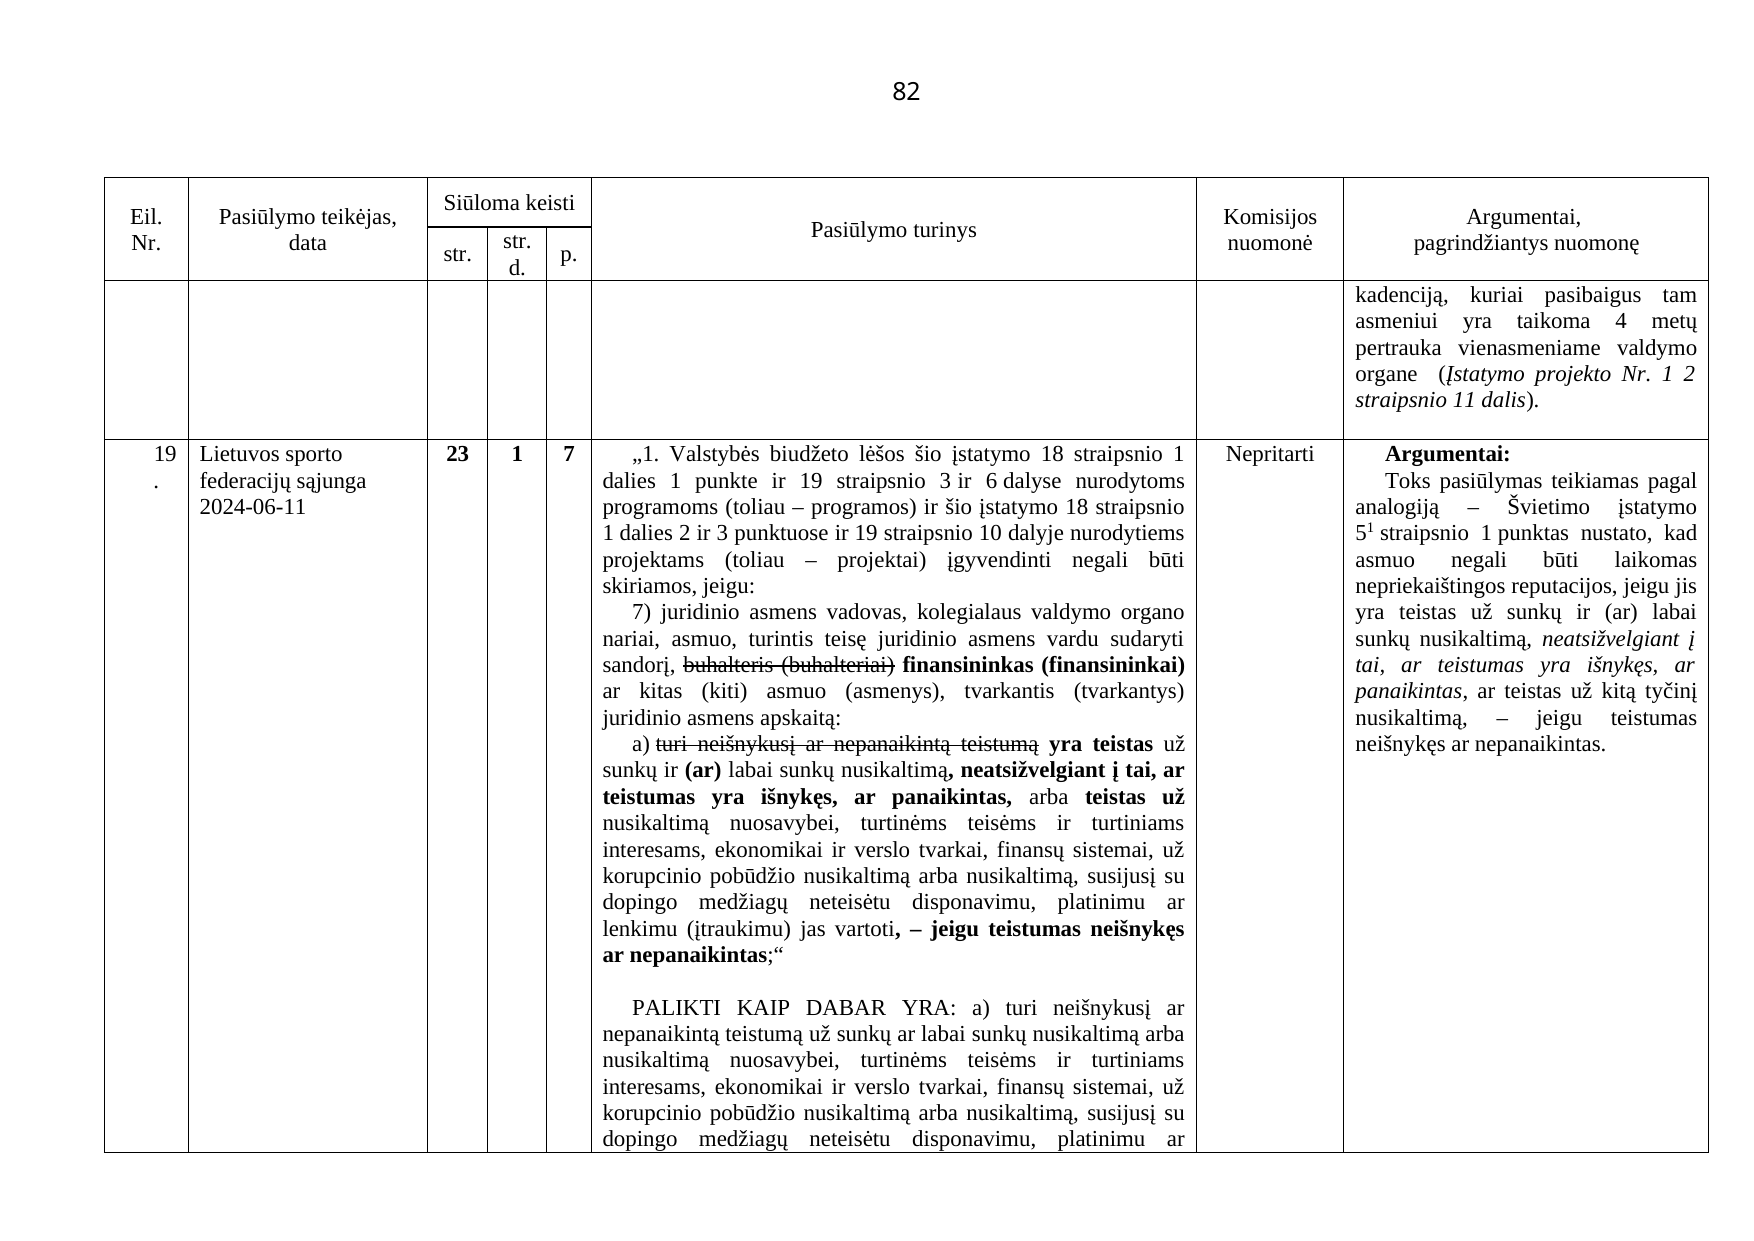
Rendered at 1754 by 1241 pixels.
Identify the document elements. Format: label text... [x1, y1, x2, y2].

table_header Siūloma keisti [428, 178, 591, 226]
table_cell [189, 281, 427, 439]
table_cell Argumentai: Toks pasiūlymas teikiamas pagal analogiją – Švietimo įstatymo 51 straipsnio 1 punktas nustato, kad asmuo negali būti laikomas nepriekaištingos reputacijos, jeigu jis yra teistas už sunkų ir (ar) labai sunkų nusikaltimą, neatsižvelgiant į tai, ar teistumas yra išnykęs, ar panaikintas, ar teistas už kitą tyčinį nusikaltimą, – jeigu teistumas neišnykęs ar nepanaikintas. [1344, 440, 1708, 1152]
table_cell [1197, 281, 1343, 439]
table_header Komisijos nuomonė [1197, 178, 1343, 280]
table_cell kadenciją, kuriai pasibaigus tam asmeniui yra taikoma 4 metų pertrauka vienasmeniame valdymo organe (Įstatymo projekto Nr. 1 2 straipsnio 11 dalis). [1344, 281, 1708, 439]
table_cell str. d. [488, 228, 546, 280]
table_cell [428, 281, 487, 439]
table_cell p. [547, 228, 591, 280]
table_cell „1. Valstybės biudžeto lėšos šio įstatymo 18 straipsnio 1 dalies 1 punkte ir 19 straipsnio 3 ir 6 dalyse nurodytoms programoms (toliau – programos) ir šio įstatymo 18 straipsnio 1 dalies 2 ir 3 punktuose ir 19 straipsnio 10 dalyje nurodytiems projektams (toliau – projektai) įgyvendinti negali būti skiriamos, jeigu: 7) juridinio asmens vadovas, kolegialaus valdymo organo nariai, asmuo, turintis teisę juridinio asmens vardu sudaryti sandorį, buhalteris (buhalteriai) finansininkas (finansininkai) ar kitas (kiti) asmuo (asmenys), tvarkantis (tvarkantys) juridinio asmens apskaitą: a) turi neišnykusį ar nepanaikintą teistumą yra teistas už sunkų ir (ar) labai sunkų nusikaltimą, neatsižvelgiant į tai, ar teistumas yra išnykęs, ar panaikintas, arba teistas už nusikaltimą nuosavybei, turtinėms teisėms ir turtiniams interesams, ekonomikai ir verslo tvarkai, finansų sistemai, už korupcinio pobūdžio nusikaltimą arba nusikaltimą, susijusį su dopingo medžiagų neteisėtu disponavimu, platinimu ar lenkimu (įtraukimu) jas vartoti, – jeigu teistumas neišnykęs ar nepanaikintas;“ PALIKTI KAIP DABAR YRA: a) turi neišnykusį ar nepanaikintą teistumą už sunkų ar labai sunkų nusikaltimą arba nusikaltimą nuosavybei, turtinėms teisėms ir turtiniams interesams, ekonomikai ir verslo tvarkai, finansų sistemai, už korupcinio pobūdžio nusikaltimą arba nusikaltimą, susijusį su dopingo medžiagų neteisėtu disponavimu, platinimu ar [592, 440, 1196, 1152]
table_cell Lietuvos sporto federacijų sąjunga 2024-06-11 [189, 440, 427, 1152]
table_cell [105, 440, 188, 1152]
table_cell [592, 281, 1196, 439]
table_header Argumentai, pagrindžiantys nuomonę [1344, 178, 1708, 280]
table_cell 7 [547, 440, 591, 1152]
table_cell [105, 281, 188, 439]
table_cell [488, 281, 546, 439]
table_cell 1 [488, 440, 546, 1152]
table_header Pasiūlymo turinys [592, 178, 1196, 280]
table_cell [547, 281, 591, 439]
table_cell str. [428, 228, 487, 280]
table_cell 23 [428, 440, 487, 1152]
table_cell Nepritarti [1197, 440, 1343, 1152]
table_header Pasiūlymo teikėjas, data [189, 178, 427, 280]
table_header Eil. Nr. [105, 178, 188, 280]
